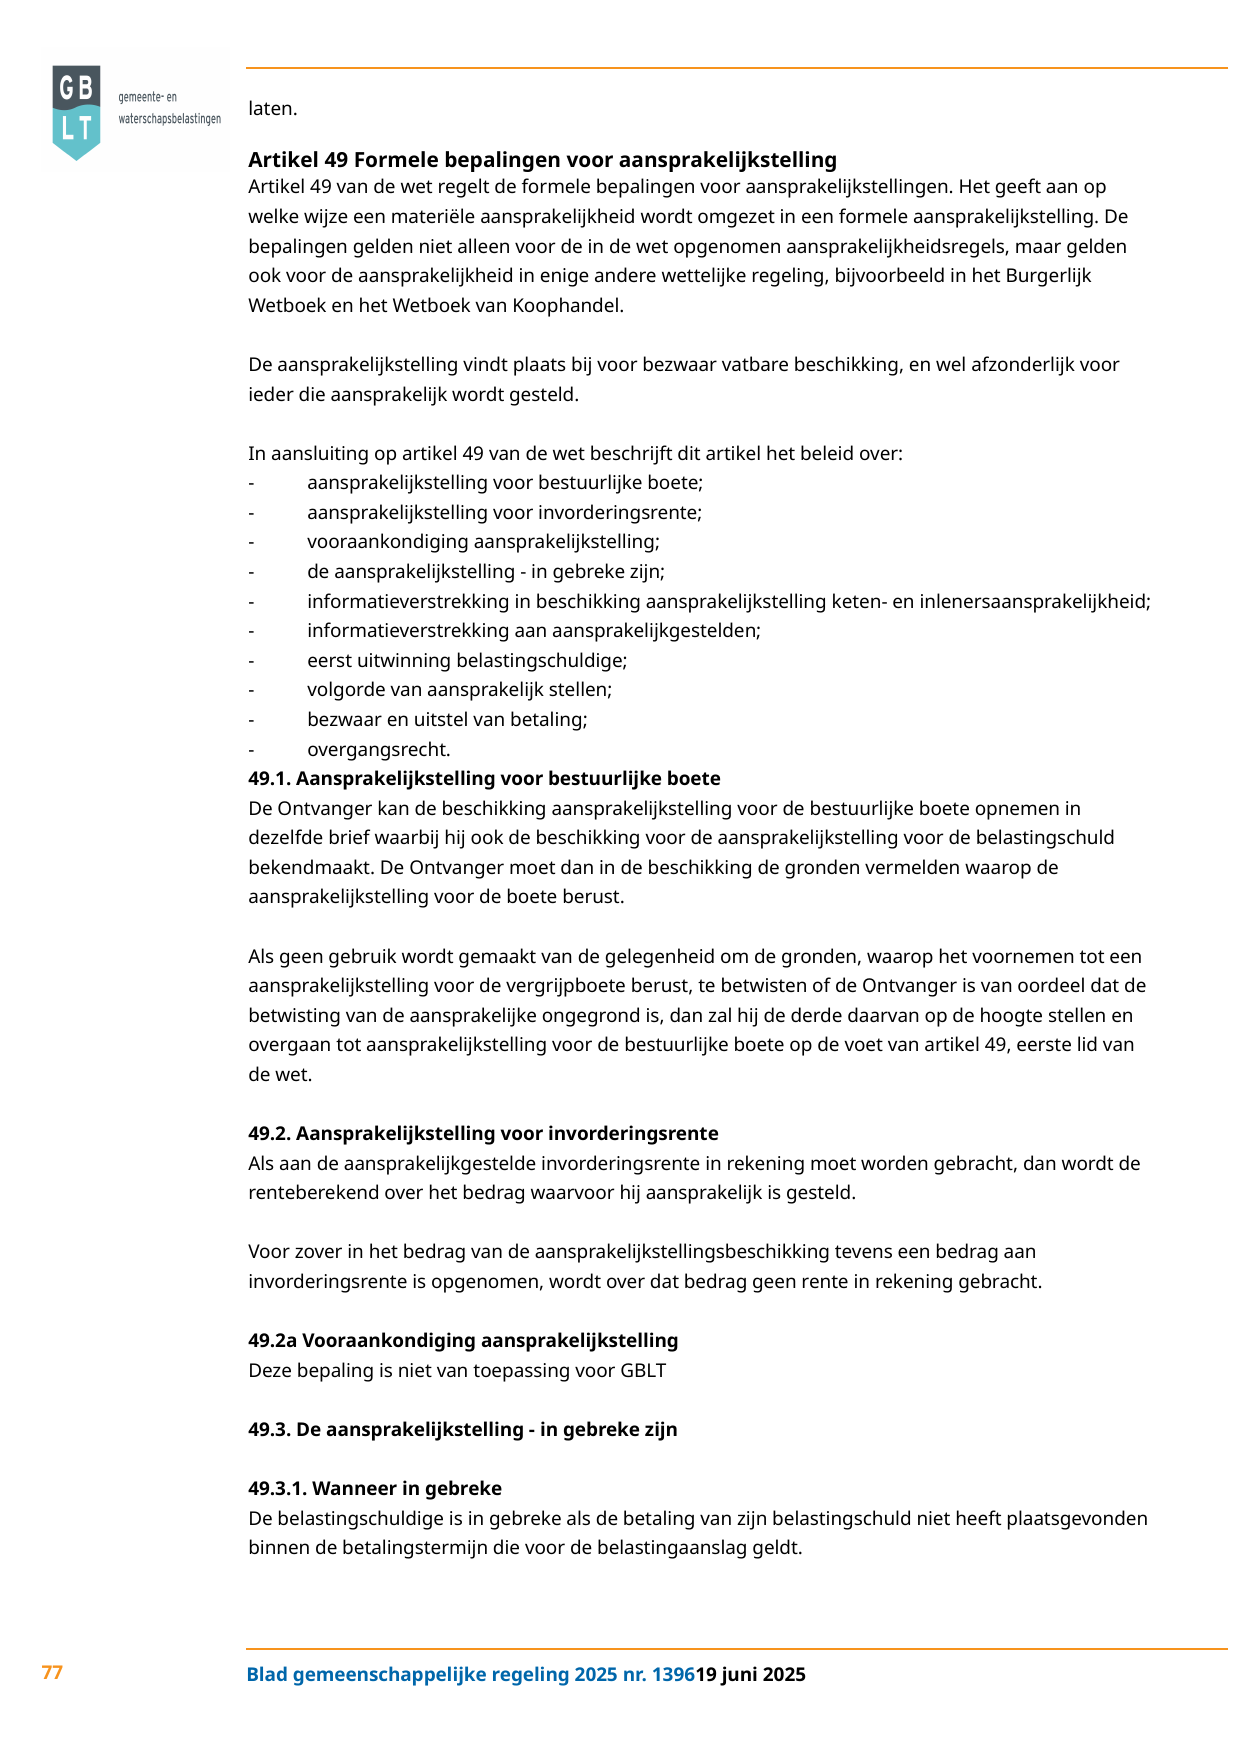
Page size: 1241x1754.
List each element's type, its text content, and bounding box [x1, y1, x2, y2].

list aansprakelijkstelling voor bestuurlijke boete; [248, 469, 1152, 495]
picture [41, 47, 231, 172]
list volgorde van aansprakelijk stellen; [248, 677, 1152, 702]
text 49.2a Vooraankondiging aansprakelijkstelling [248, 1327, 1152, 1353]
list bezwaar en uitstel van betaling; [248, 706, 1152, 732]
text 49.3. De aansprakelijkstelling - in gebreke zijn [248, 1416, 1152, 1442]
list eerst uitwinning belastingschuldige; [248, 647, 1152, 673]
text 49.2. Aansprakelijkstelling voor invorderingsrente [248, 1120, 1152, 1146]
text 49.3.1. Wanneer in gebreke [248, 1475, 1152, 1501]
text De aansprakelijkstelling vindt plaats bij voor bezwaar vatbare beschikking, en wel afzonderlijk voor ieder die aansprakelijk wordt gesteld. [248, 351, 1152, 406]
text 49.1. Aansprakelijkstelling voor bestuurlijke boete [248, 765, 1152, 791]
list vooraankondiging aansprakelijkstelling; [248, 529, 1152, 554]
list aansprakelijkstelling voor invorderingsrente; [248, 499, 1152, 525]
text In aansluiting op artikel 49 van de wet beschrijft dit artikel het beleid over: [248, 440, 1152, 466]
text Artikel 49 van de wet regelt de formele bepalingen voor aansprakelijkstellingen. Het geeft aan op welke wijze een materiële aansprakelijkheid wordt omgezet in een formele aansprakelijkstelling. De bepalingen gelden niet alleen voor de in de wet opgenomen aansprakelijkheidsregels, maar gelden ook voor de aansprakelijkheid in enige andere wettelijke regeling, bijvoorbeeld in het Burgerlijk Wetboek en het Wetboek van Koophandel. [248, 174, 1152, 318]
text Deze bepaling is niet van toepassing voor GBLT [248, 1357, 1152, 1383]
text laten. [248, 95, 1152, 121]
list de aansprakelijkstelling - in gebreke zijn; [248, 558, 1152, 584]
text De Ontvanger kan de beschikking aansprakelijkstelling voor de bestuurlijke boete opnemen in dezelfde brief waarbij hij ook de beschikking voor de aansprakelijkstelling voor de belastingschuld bekendmaakt. De Ontvanger moet dan in de beschikking de gronden vermelden waarop de aansprakelijkstelling voor de boete berust. [248, 795, 1152, 909]
text Als geen gebruik wordt gemaakt van de gelegenheid om de gronden, waarop het voornemen tot een aansprakelijkstelling voor de vergrijpboete berust, te betwisten of de Ontvanger is van oordeel dat de betwisting van de aansprakelijke ongegrond is, dan zal hij de derde daarvan op de hoogte stellen en overgaan tot aansprakelijkstelling voor de bestuurlijke boete op de voet van artikel 49, eerste lid van de wet. [248, 943, 1152, 1087]
text Voor zover in het bedrag van de aansprakelijkstellingsbeschikking tevens een bedrag aan invorderingsrente is opgenomen, wordt over dat bedrag geen rente in rekening gebracht. [248, 1239, 1152, 1294]
text De belastingschuldige is in gebreke als de betaling van zijn belastingschuld niet heeft plaatsgevonden binnen de betalingstermijn die voor de belastingaanslag geldt. [248, 1505, 1152, 1560]
list overgangsrecht. [248, 736, 1152, 761]
text Artikel 49 Formele bepalingen voor aansprakelijkstelling [248, 145, 1152, 174]
list informatieverstrekking in beschikking aansprakelijkstelling keten- en inlenersaansprakelijkheid; [248, 588, 1152, 613]
list informatieverstrekking aan aansprakelijkgestelden; [248, 617, 1152, 643]
text Als aan de aansprakelijkgestelde invorderingsrente in rekening moet worden gebracht, dan wordt de renteberekend over het bedrag waarvoor hij aansprakelijk is gesteld. [248, 1150, 1152, 1205]
